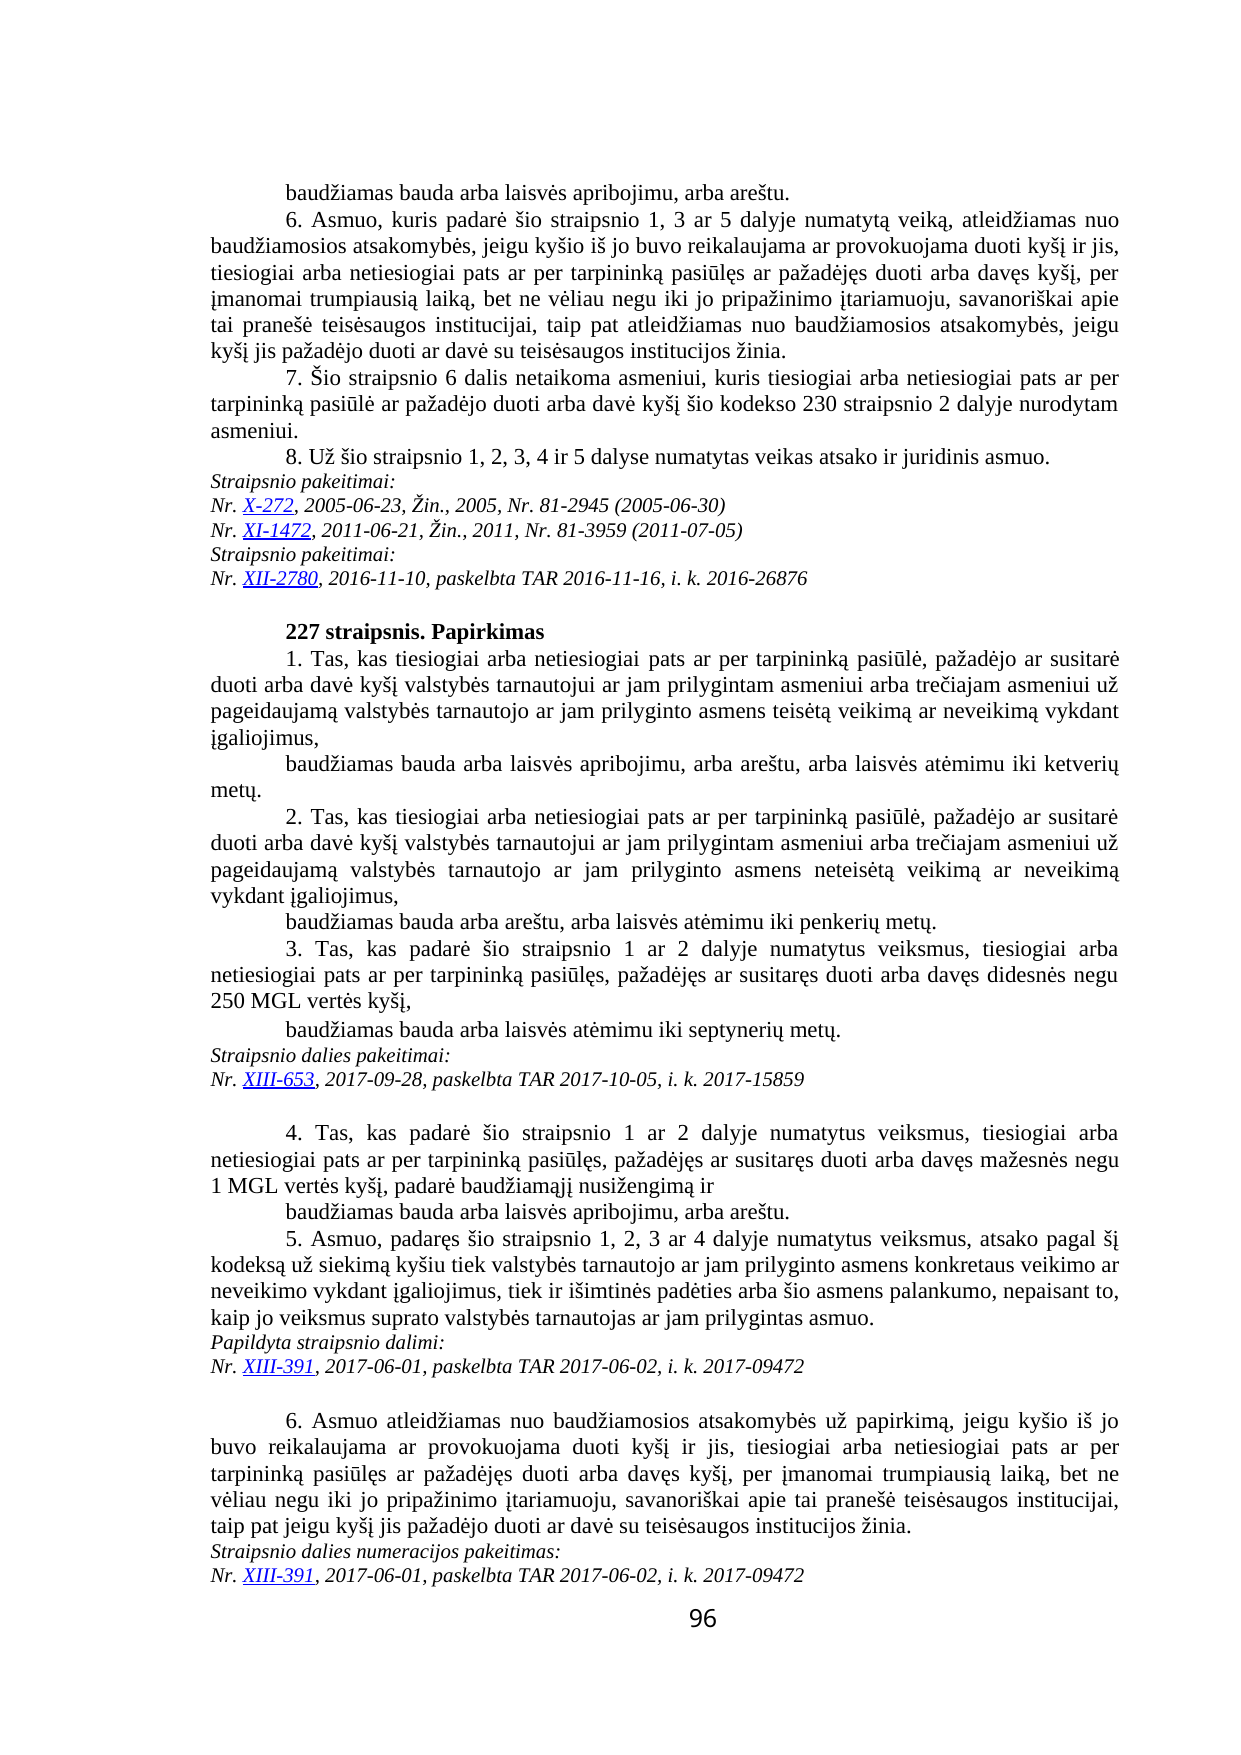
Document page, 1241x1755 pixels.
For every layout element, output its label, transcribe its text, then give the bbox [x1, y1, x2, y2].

text 7. Šio straipsnio 6 dalis netaikoma asmeniui, kuris tiesiogiai arba netiesiogiai pats ar per tarpininką pasiūlė ar pažadėjo duoti arba davė kyšį šio kodekso 230 straipsnio 2 dalyje nurodytam asmeniui. [210, 364, 1120, 443]
text baudžiamas bauda arba laisvės apribojimu, arba areštu, arba laisvės atėmimu iki ketverių metų. [210, 750, 1120, 803]
text Nr. XIII-391, 2017-06-01, paskelbta TAR 2017-06-02, i. k. 2017-09472 [210, 1354, 1120, 1378]
text 3. Tas, kas padarė šio straipsnio 1 ar 2 dalyje numatytus veiksmus, tiesiogiai arba netiesiogiai pats ar per tarpininką pasiūlęs, pažadėjęs ar susitaręs duoti arba davęs didesnės negu 250 MGL vertės kyšį, [210, 935, 1120, 1014]
text Straipsnio dalies pakeitimai: [210, 1042, 1120, 1067]
text Nr. X-272, 2005-06-23, Žin., 2005, Nr. 81-2945 (2005-06-30) [210, 493, 1120, 517]
text 1. Tas, kas tiesiogiai arba netiesiogiai pats ar per tarpininką pasiūlė, pažadėjo ar susitarė duoti arba davė kyšį valstybės tarnautojui ar jam prilygintam asmeniui arba trečiajam asmeniui už pageidaujamą valstybės tarnautojo ar jam prilyginto asmens teisėtą veikimą ar neveikimą vykdant įgaliojimus, [210, 645, 1120, 750]
text 4. Tas, kas padarė šio straipsnio 1 ar 2 dalyje numatytus veiksmus, tiesiogiai arba netiesiogiai pats ar per tarpininką pasiūlęs, pažadėjęs ar susitaręs duoti arba davęs mažesnės negu 1 MGL vertės kyšį, padarė baudžiamąjį nusižengimą ir [210, 1119, 1120, 1198]
text Straipsnio pakeitimai: [210, 469, 1120, 493]
text 227 straipsnis. Papirkimas [210, 618, 1120, 645]
text 6. Asmuo atleidžiamas nuo baudžiamosios atsakomybės už papirkimą, jeigu kyšio iš jo buvo reikalaujama ar provokuojama duoti kyšį ir jis, tiesiogiai arba netiesiogiai pats ar per tarpininką pasiūlęs ar pažadėjęs duoti arba davęs kyšį, per įmanomai trumpiausią laiką, bet ne vėliau negu iki jo pripažinimo įtariamuoju, savanoriškai apie tai pranešė teisėsaugos institucijai, taip pat jeigu kyšį jis pažadėjo duoti ar davė su teisėsaugos institucijos žinia. [210, 1407, 1120, 1539]
text Straipsnio dalies numeracijos pakeitimas: [210, 1539, 1120, 1563]
text Straipsnio pakeitimai: [210, 542, 1120, 566]
text 2. Tas, kas tiesiogiai arba netiesiogiai pats ar per tarpininką pasiūlė, pažadėjo ar susitarė duoti arba davė kyšį valstybės tarnautojui ar jam prilygintam asmeniui arba trečiajam asmeniui už pageidaujamą valstybės tarnautojo ar jam prilyginto asmens neteisėtą veikimą ar neveikimą vykdant įgaliojimus, [210, 803, 1120, 908]
text Papildyta straipsnio dalimi: [210, 1330, 1120, 1354]
text Nr. XI-1472, 2011-06-21, Žin., 2011, Nr. 81-3959 (2011-07-05) [210, 517, 1120, 542]
text 5. Asmuo, padaręs šio straipsnio 1, 2, 3 ar 4 dalyje numatytus veiksmus, atsako pagal šį kodeksą už siekimą kyšiu tiek valstybės tarnautojo ar jam prilyginto asmens konkretaus veikimo ar neveikimo vykdant įgaliojimus, tiek ir išimtinės padėties arba šio asmens palankumo, nepaisant to, kaip jo veiksmus suprato valstybės tarnautojas ar jam prilygintas asmuo. [210, 1225, 1120, 1330]
text Nr. XII-2780, 2016-11-10, paskelbta TAR 2016-11-16, i. k. 2016-26876 [210, 566, 1120, 590]
text Nr. XIII-391, 2017-06-01, paskelbta TAR 2017-06-02, i. k. 2017-09472 [210, 1563, 1120, 1587]
text 6. Asmuo, kuris padarė šio straipsnio 1, 3 ar 5 dalyje numatytą veiką, atleidžiamas nuo baudžiamosios atsakomybės, jeigu kyšio iš jo buvo reikalaujama ar provokuojama duoti kyšį ir jis, tiesiogiai arba netiesiogiai pats ar per tarpininką pasiūlęs ar pažadėjęs duoti arba davęs kyšį, per įmanomai trumpiausią laiką, bet ne vėliau negu iki jo pripažinimo įtariamuoju, savanoriškai apie tai pranešė teisėsaugos institucijai, taip pat atleidžiamas nuo baudžiamosios atsakomybės, jeigu kyšį jis pažadėjo duoti ar davė su teisėsaugos institucijos žinia. [210, 206, 1120, 364]
text baudžiamas bauda arba laisvės atėmimu iki septynerių metų. [210, 1014, 1120, 1042]
text Nr. XIII-653, 2017-09-28, paskelbta TAR 2017-10-05, i. k. 2017-15859 [210, 1067, 1120, 1091]
text baudžiamas bauda arba laisvės apribojimu, arba areštu. [210, 1198, 1120, 1225]
text 8. Už šio straipsnio 1, 2, 3, 4 ir 5 dalyse numatytas veikas atsako ir juridinis asmuo. [210, 443, 1120, 469]
text baudžiamas bauda arba laisvės apribojimu, arba areštu. [210, 179, 1120, 206]
text baudžiamas bauda arba areštu, arba laisvės atėmimu iki penkerių metų. [210, 908, 1120, 935]
